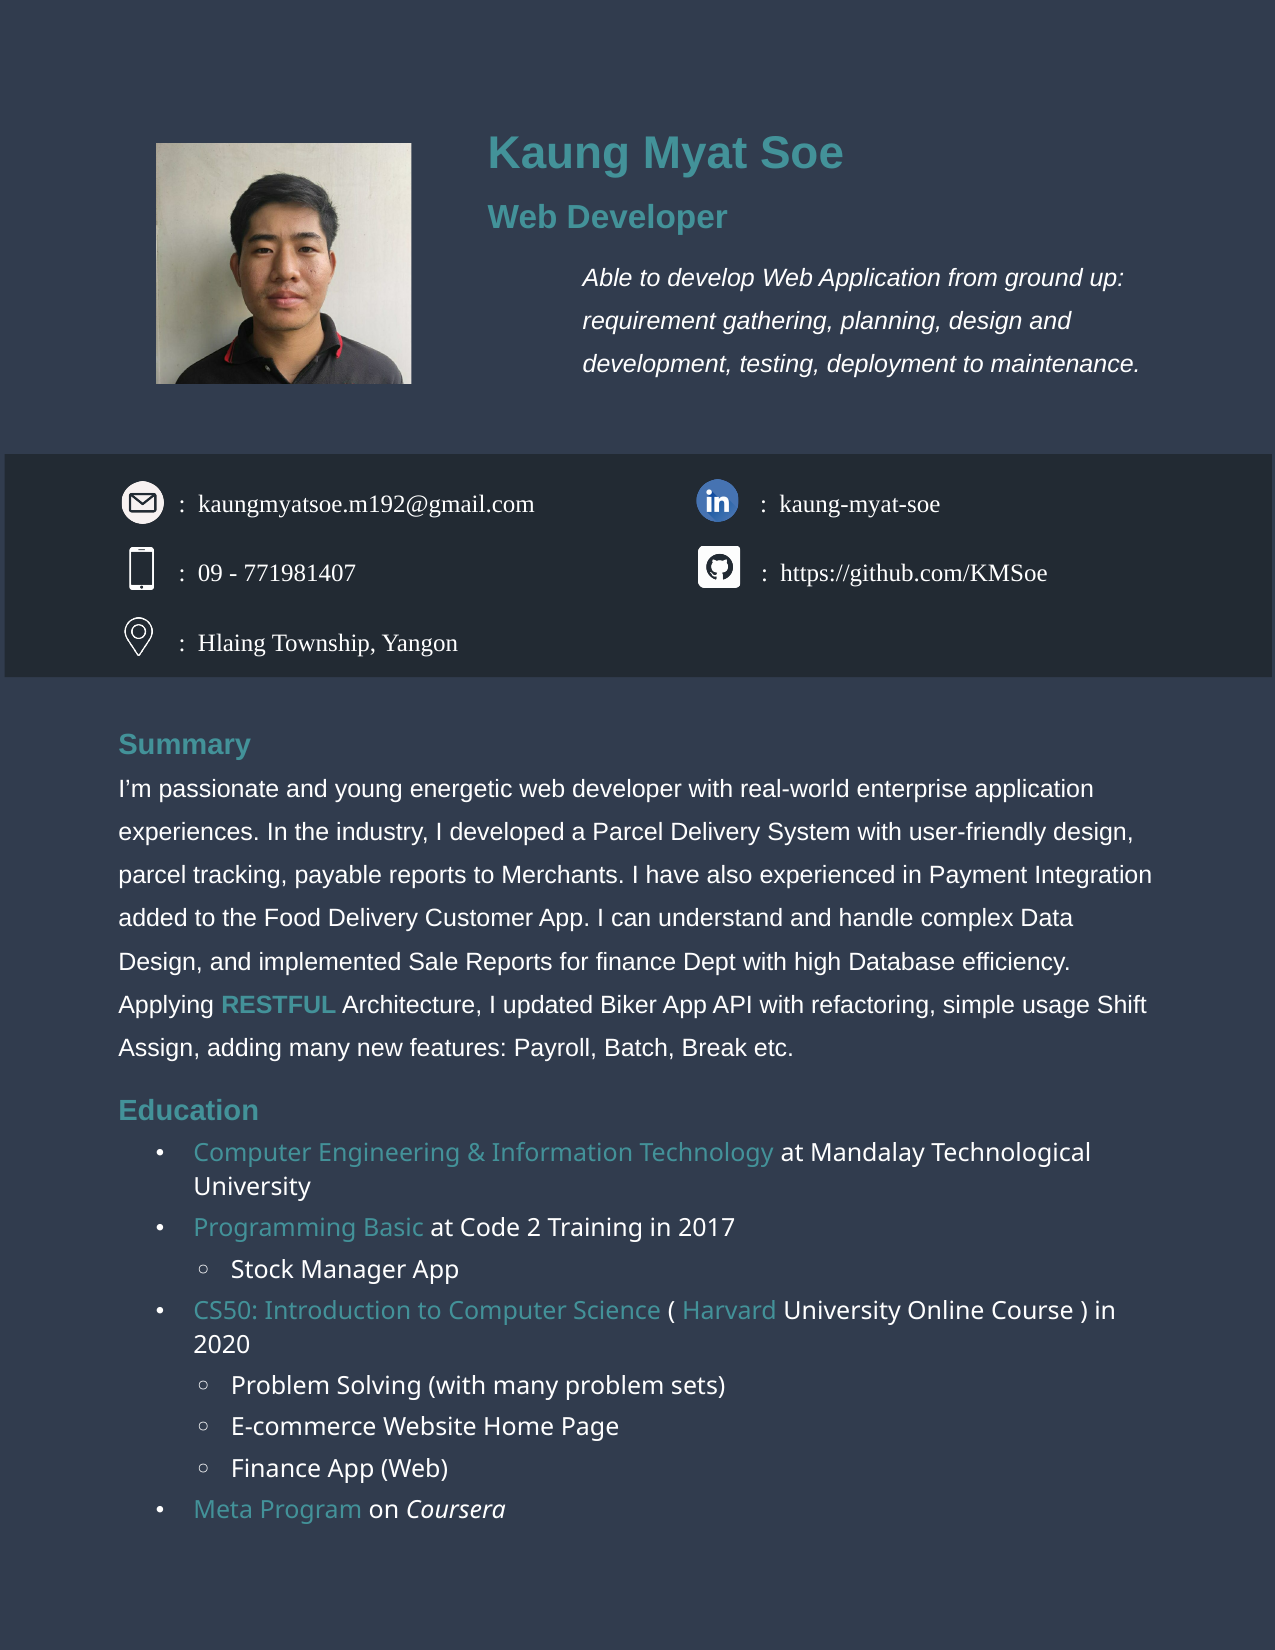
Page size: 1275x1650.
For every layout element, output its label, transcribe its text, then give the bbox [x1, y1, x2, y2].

subtitle Able to develop Web Application from ground up: requirement gathering, planning, design and development, testing, deployment to maintenance. [545, 263, 1157, 378]
picture [696, 479, 739, 522]
picture [121, 481, 164, 524]
subtitle Kaung Myat Soe [118, 125, 1157, 178]
subtitle CS50: Introduction to Computer Science ( Harvard University Online Course ) in 2020 [156, 1292, 1157, 1361]
picture [119, 617, 158, 656]
subtitle Programming Basic at Code 2 Training in 2017 [156, 1210, 1157, 1244]
subtitle E-commerce Website Home Page [193, 1409, 1157, 1443]
subtitle I’m passionate and young energetic web developer with real-world enterprise application experiences. In the industry, I developed a Parcel Delivery System with user-friendly design, parcel tracking, payable reports to Merchants. I have also experienced in Payment Integration added to the Food Delivery Customer App. I can understand and handle complex Data Design, and implemented Sale Reports for finance Dept with high Database efficiency. Applying RESTFUL Architecture, I updated Biker App API with refactoring, simple usage Shift Assign, adding many new features: Payroll, Batch, Break etc. [118, 774, 1157, 1062]
subtitle Web Developer [412, 185, 1157, 238]
subtitle [118, 185, 156, 238]
subtitle Problem Solving (with many problem sets) [193, 1368, 1157, 1402]
subtitle Education [118, 1089, 1157, 1127]
subtitle Computer Engineering & Information Technology at Mandalay Technological University [156, 1135, 1157, 1203]
picture [156, 143, 412, 384]
picture [120, 547, 163, 590]
subtitle Meta Program on Coursera [156, 1492, 1157, 1526]
subtitle Finance App (Web) [193, 1450, 1157, 1484]
subtitle Stock Manager App [193, 1251, 1157, 1285]
subtitle Summary [118, 727, 1157, 761]
picture [698, 546, 741, 588]
